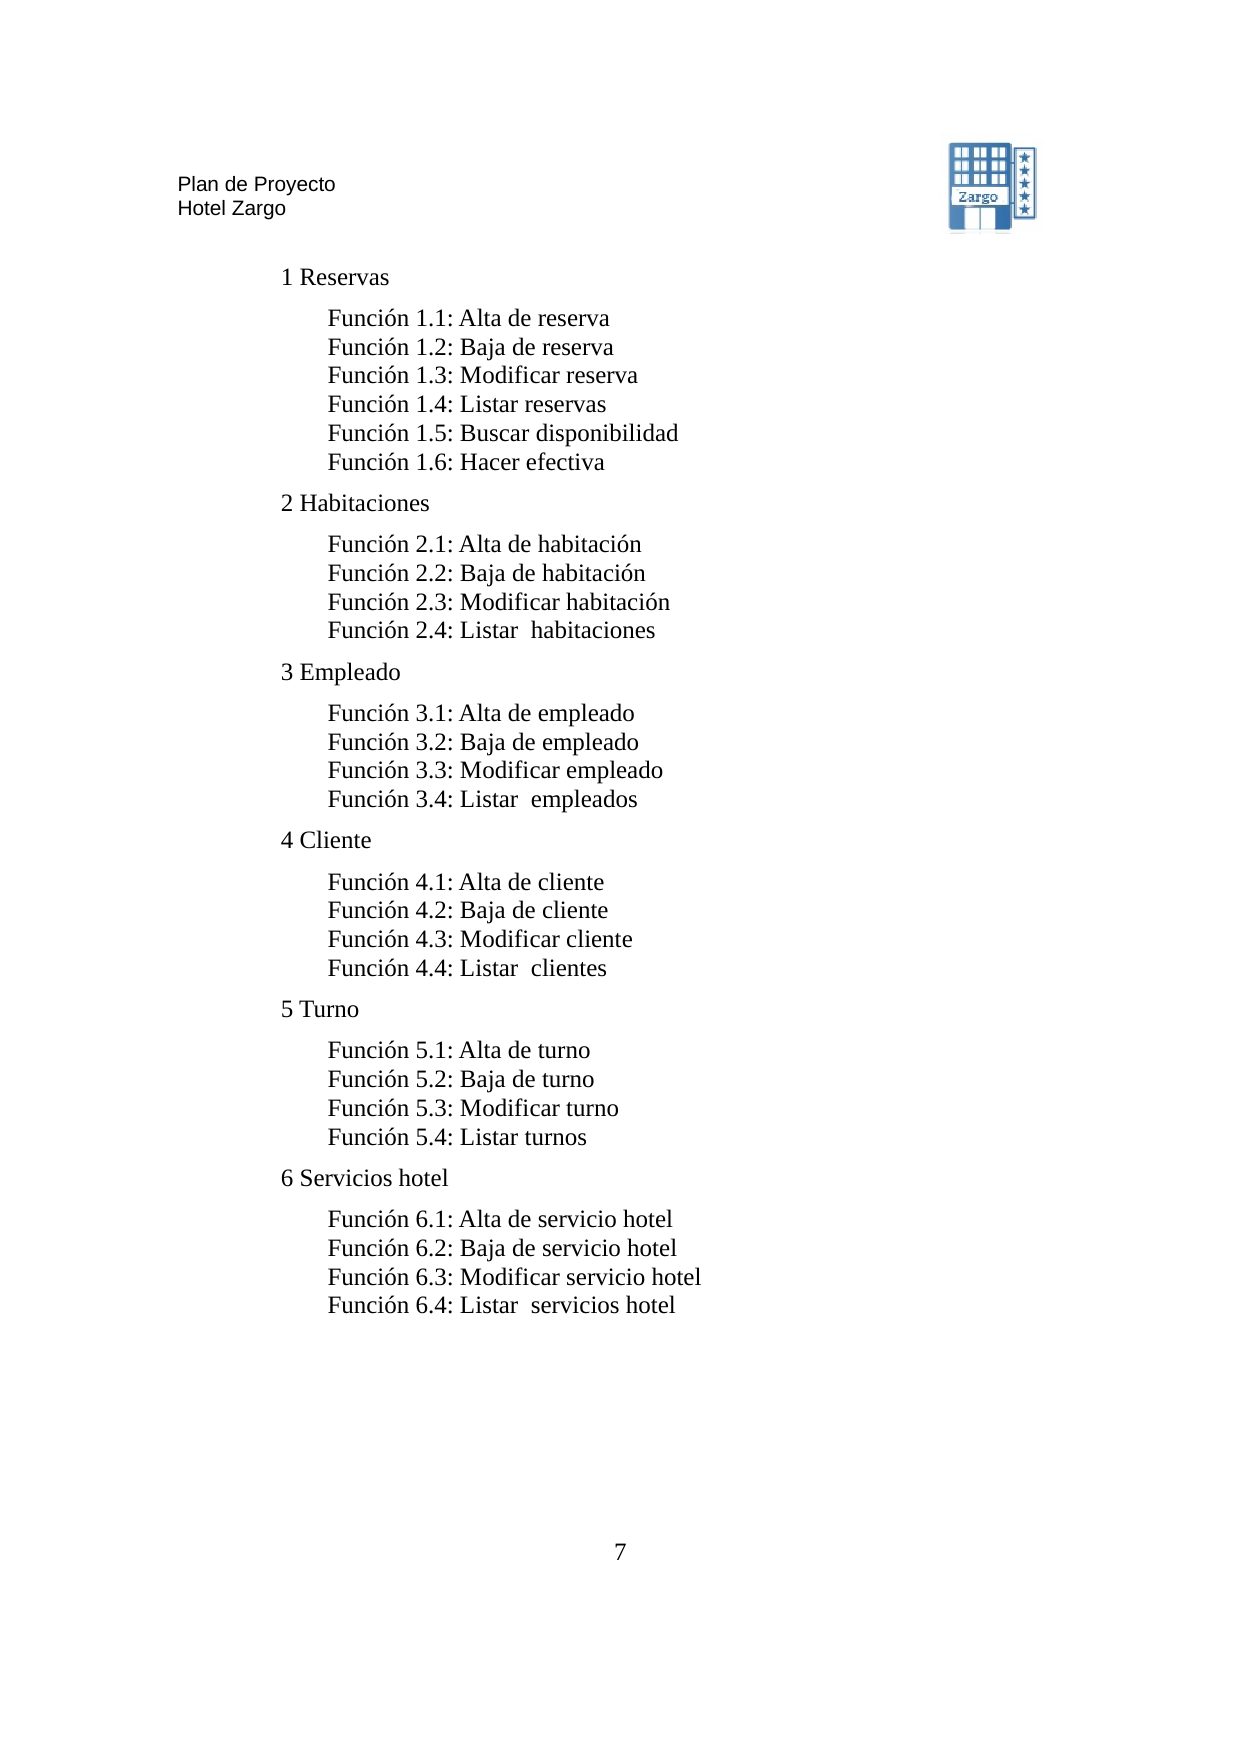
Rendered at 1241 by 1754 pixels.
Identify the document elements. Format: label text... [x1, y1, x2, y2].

text Función 6.1: Alta de servicio hotel Función 6.2: Baja de servicio hotel Función 6.3: Modificar servicio hotel Función 6.4: Listar servicios hotel [281, 1204, 1063, 1319]
text 1 Reservas [281, 262, 1063, 290]
picture [939, 134, 1045, 234]
text Función 5.1: Alta de turno Función 5.2: Baja de turno Función 5.3: Modificar turno Función 5.4: Listar turnos [281, 1035, 1063, 1150]
text 2 Habitaciones [281, 488, 1063, 517]
text Función 1.1: Alta de reserva Función 1.2: Baja de reserva Función 1.3: Modificar reserva Función 1.4: Listar reservas Función 1.5: Buscar disponibilidad Función 1.6: Hacer efectiva [281, 303, 1063, 475]
text 5 Turno [281, 994, 1063, 1023]
text Función 3.1: Alta de empleado Función 3.2: Baja de empleado Función 3.3: Modificar empleado Función 3.4: Listar empleados [281, 698, 1063, 813]
text 3 Empleado [281, 657, 1063, 685]
text Función 4.1: Alta de cliente Función 4.2: Baja de cliente Función 4.3: Modificar cliente Función 4.4: Listar clientes [281, 867, 1063, 982]
text 4 Cliente [281, 825, 1063, 854]
text Función 2.1: Alta de habitación Función 2.2: Baja de habitación Función 2.3: Modificar habitación Función 2.4: Listar habitaciones [281, 529, 1063, 644]
text 6 Servicios hotel [281, 1163, 1063, 1192]
